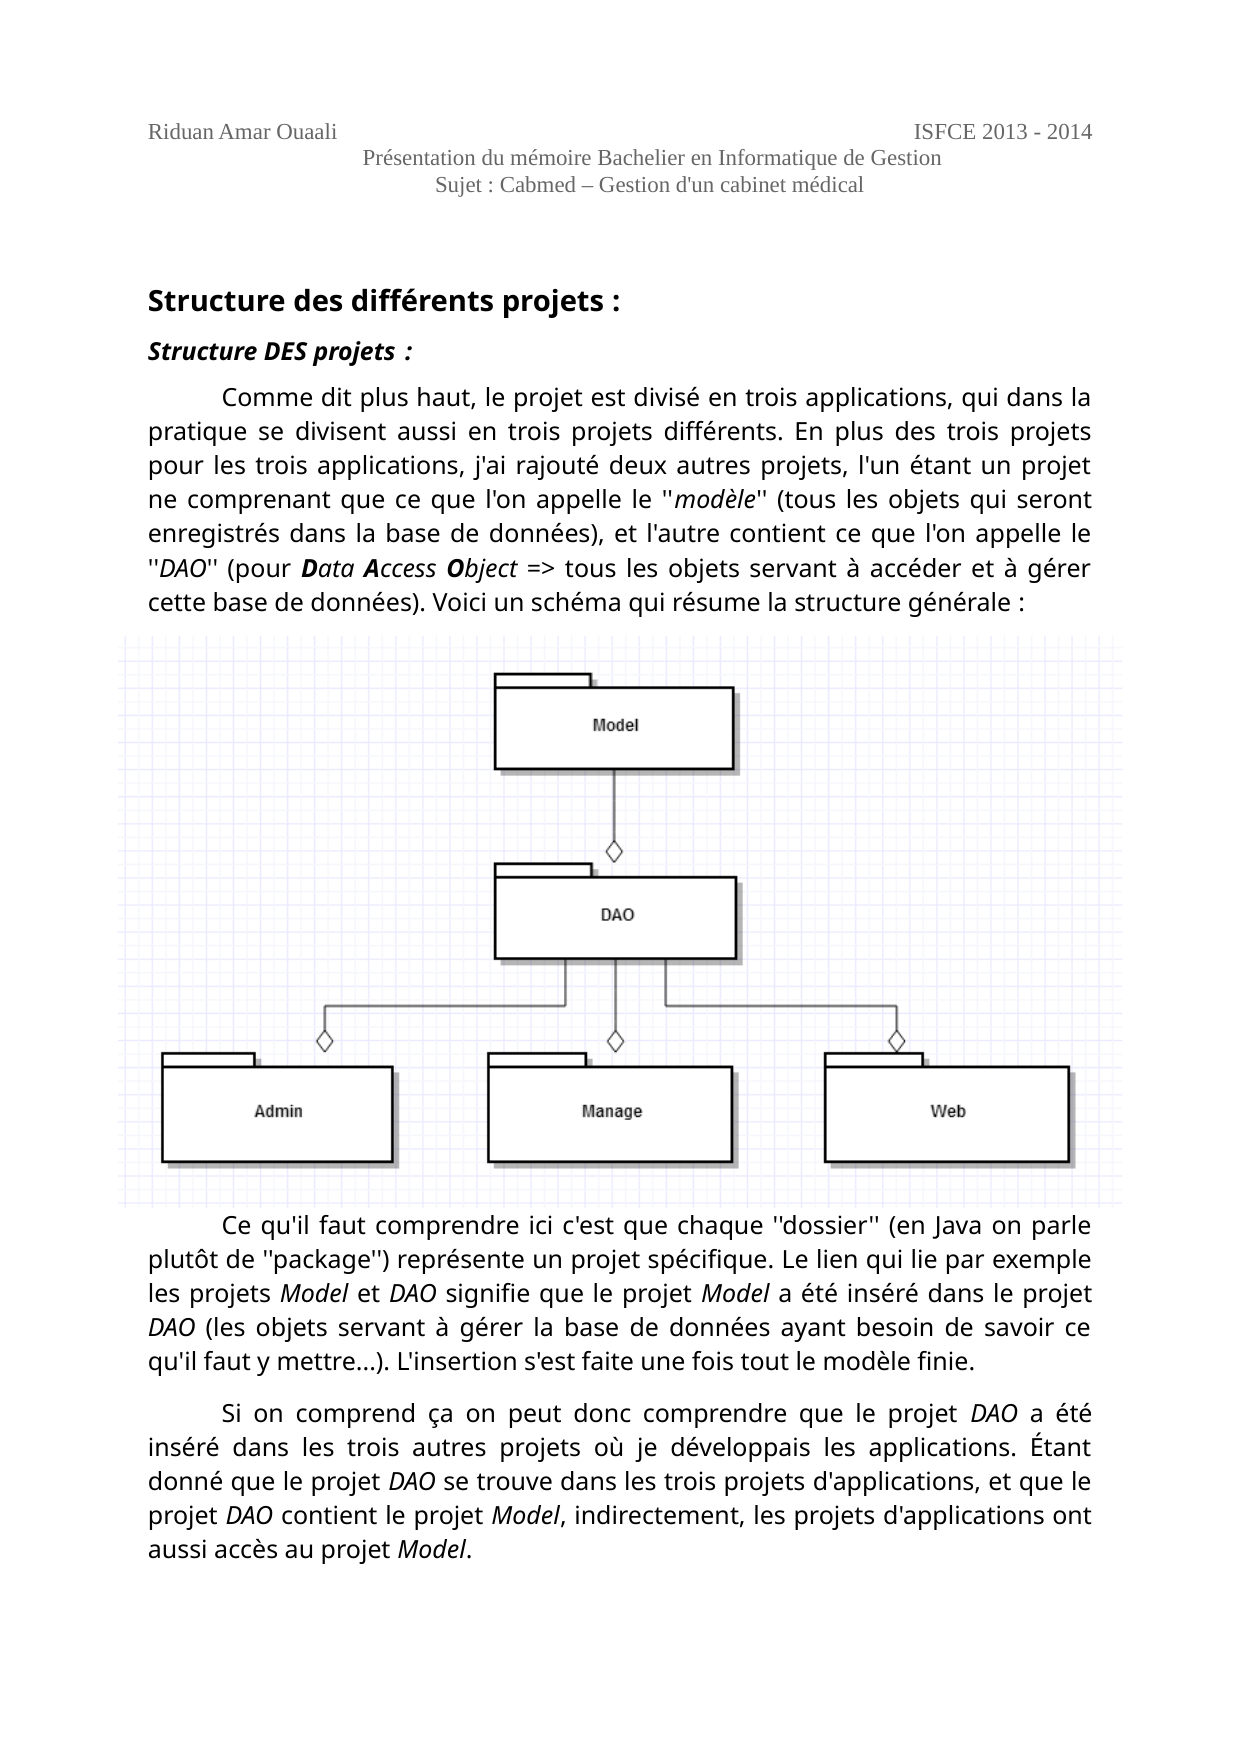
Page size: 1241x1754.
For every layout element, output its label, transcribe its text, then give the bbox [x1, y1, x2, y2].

picture [118, 636, 1123, 1208]
text Comme dit plus haut, le projet est divisé en trois applications, qui dans la pratique se divisent aussi en trois projets différents. En plus des trois projets pour les trois applications, j'ai rajouté deux autres projets, l'un étant un projet ne comprenant que ce que l'on appelle le ''modèle'' (tous les objets qui seront enregistrés dans la base de données), et l'autre contient ce que l'on appelle le ''DAO'' (pour Data Access Object => tous les objets servant à accéder et à gérer cette base de données). Voici un schéma qui résume la structure générale : [148, 380, 1093, 618]
subtitle Structure DES projets : [148, 334, 1093, 367]
text Si on comprend ça on peut donc comprendre que le projet DAO a été inséré dans les trois autres projets où je développais les applications. Étant donné que le projet DAO se trouve dans les trois projets d'applications, et que le projet DAO contient le projet Model, indirectement, les projets d'applications ont aussi accès au projet Model. [148, 1396, 1093, 1566]
text Ce qu'il faut comprendre ici c'est que chaque ''dossier'' (en Java on parle plutôt de ''package'') représente un projet spécifique. Le lien qui lie par exemple les projets Model et DAO signifie que le projet Model a été inséré dans le projet DAO (les objets servant à gérer la base de données ayant besoin de savoir ce qu'il faut y mettre...). L'insertion s'est faite une fois tout le modèle finie. [148, 1208, 1093, 1378]
subtitle Structure des différents projets : [148, 280, 1093, 320]
